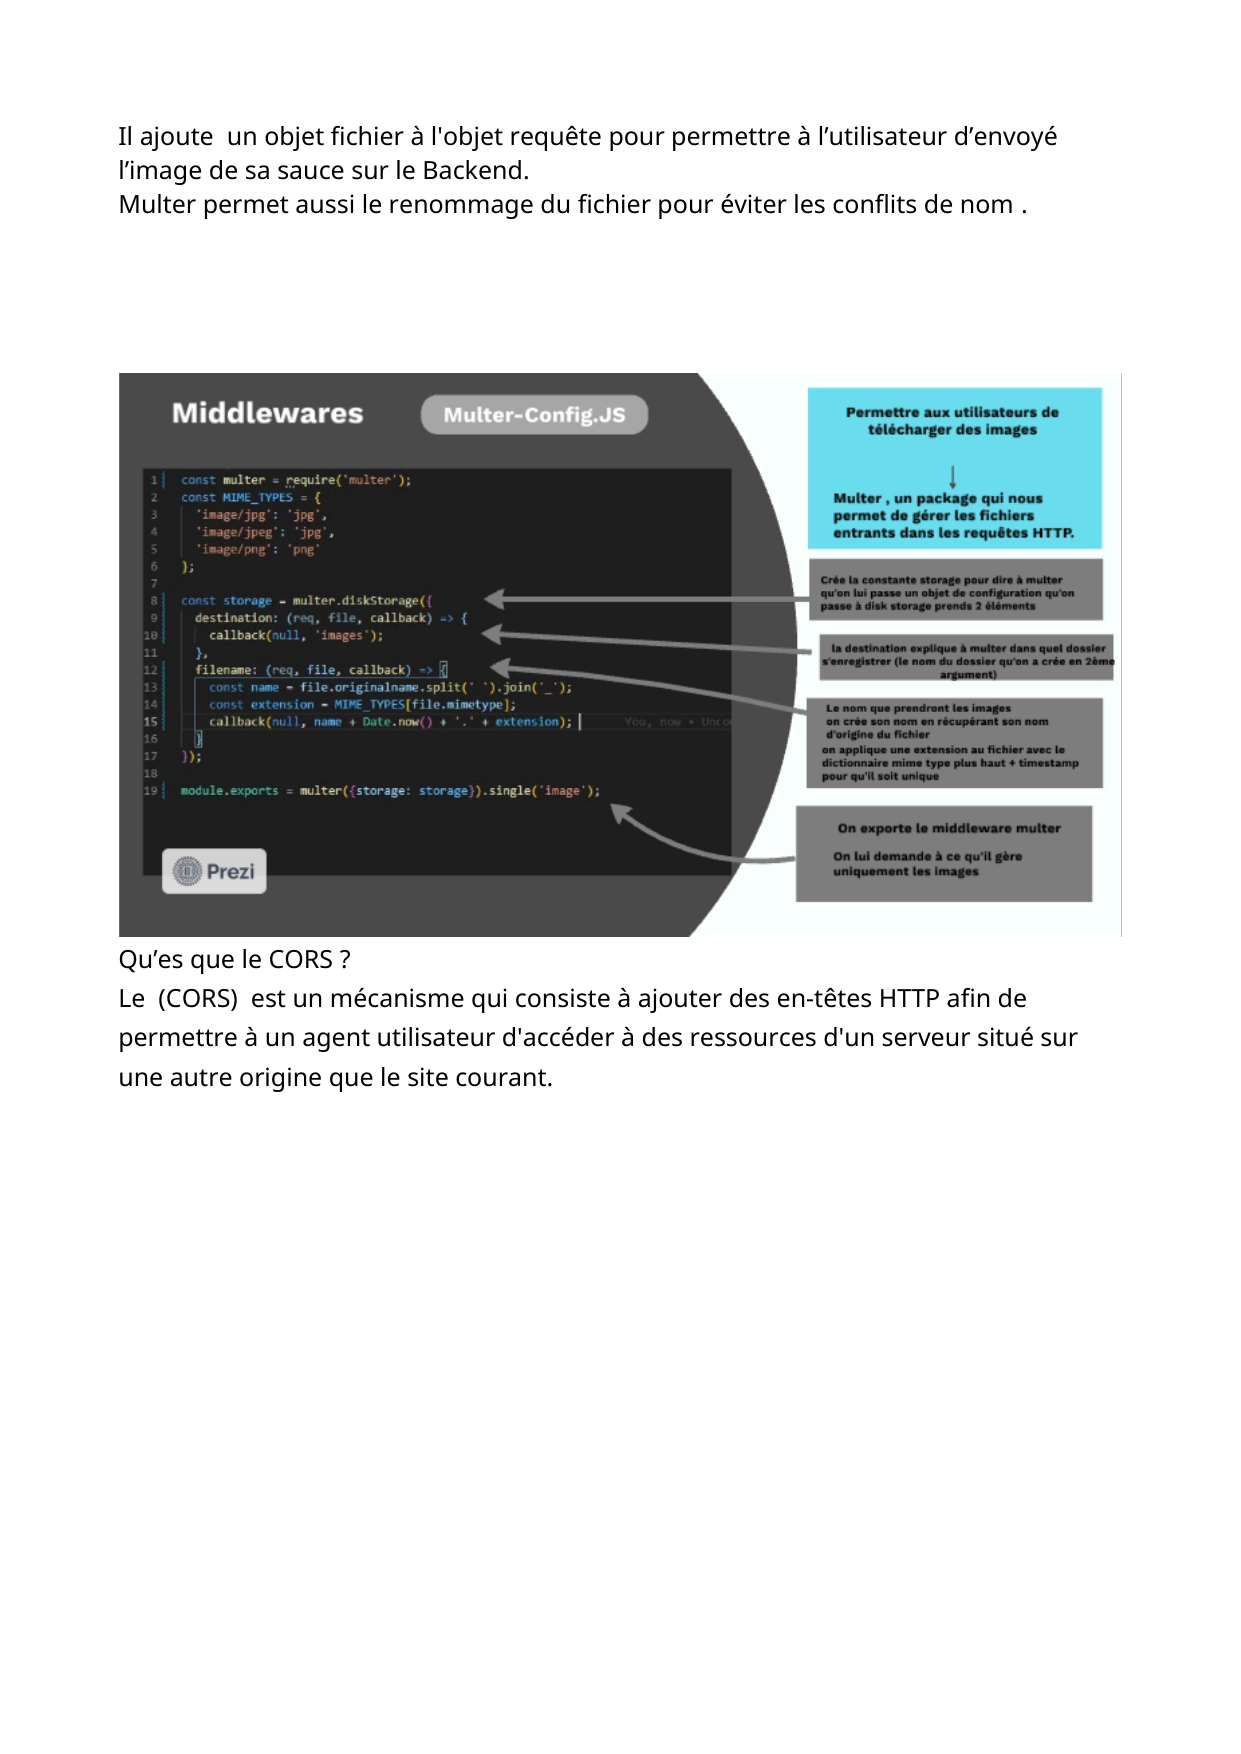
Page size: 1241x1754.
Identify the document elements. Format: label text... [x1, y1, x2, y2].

text Le (CORS) est un mécanisme qui consiste à ajouter des en-têtes HTTP afin de permettre à un agent utilisateur d'accéder à des ressources d'un serveur situé sur une autre origine que le site courant. [118, 981, 1122, 1093]
picture [118, 373, 1123, 937]
text Il ajoute un objet fichier à l'objet requête pour permettre à l’utilisateur d’envoyé l’image de sa sauce sur le Backend. [118, 118, 1122, 187]
text Qu’es que le CORS ? [118, 937, 1122, 976]
text Multer permet aussi le renommage du fichier pour éviter les conflits de nom . [118, 187, 1122, 221]
